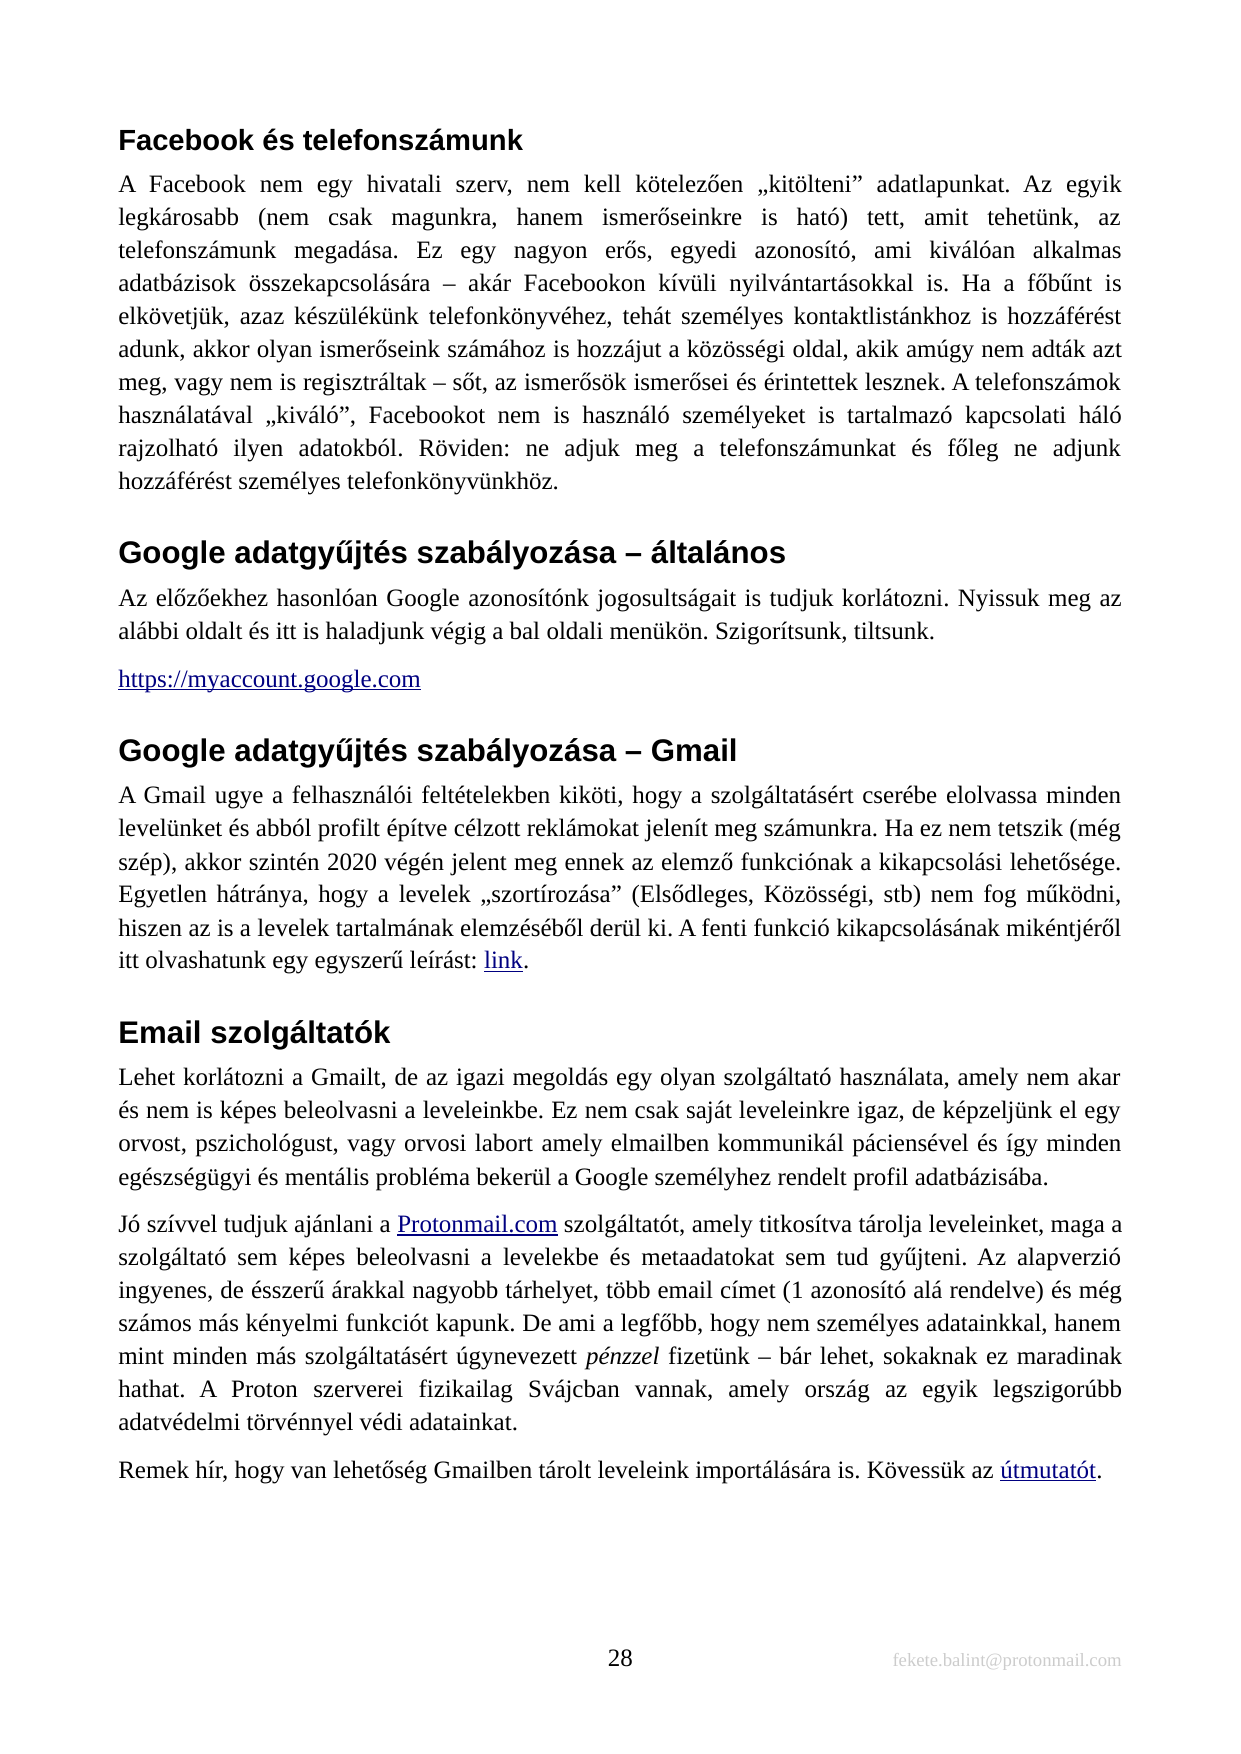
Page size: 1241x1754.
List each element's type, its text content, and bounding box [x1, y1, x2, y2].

subtitle Google adatgyűjtés szabályozása – Gmail [118, 732, 1122, 768]
text Remek hír, hogy van lehetőség Gmailben tárolt leveleink importálására is. Kövessük az útmutatót. [118, 1455, 1122, 1484]
text Lehet korlátozni a Gmailt, de az igazi megoldás egy olyan szolgáltató használata, amely nem akar és nem is képes beleolvasni a leveleinkbe. Ez nem csak saját leveleinkre igaz, de képzeljünk el egy orvost, pszichológust, vagy orvosi labort amely elmailben kommunikál páciensével és így minden egészségügyi és mentális probléma bekerül a Google személyhez rendelt profil adatbázisába. [118, 1062, 1122, 1190]
text A Gmail ugye a felhasználói feltételekben kiköti, hogy a szolgáltatásért cserébe elolvassa minden levelünket és abból profilt építve célzott reklámokat jelenít meg számunkra. Ha ez nem tetszik (még szép), akkor szintén 2020 végén jelent meg ennek az elemző funkciónak a kikapcsolási lehetősége. Egyetlen hátránya, hogy a levelek „szortírozása” (Elsődleges, Közösségi, stb) nem fog működni, hiszen az is a levelek tartalmának elemzéséből derül ki. A fenti funkció kikapcsolásának mikéntjéről itt olvashatunk egy egyszerű leírást: link. [118, 781, 1122, 974]
text https://myaccount.google.com [118, 664, 1122, 692]
text Az előzőekhez hasonlóan Google azonosítónk jogosultságait is tudjuk korlátozni. Nyissuk meg az alábbi oldalt és itt is haladjunk végig a bal oldali menükön. Szigorítsunk, tiltsunk. [118, 583, 1122, 645]
subtitle Email szolgáltatók [118, 1014, 1122, 1050]
subtitle Facebook és telefonszámunk [118, 123, 1122, 156]
text Jó szívvel tudjuk ajánlani a Protonmail.com szolgáltatót, amely titkosítva tárolja leveleinket, maga a szolgáltató sem képes beleolvasni a levelekbe és metaadatokat sem tud gyűjteni. Az alapverzió ingyenes, de ésszerű árakkal nagyobb tárhelyet, több email címet (1 azonosító alá rendelve) és még számos más kényelmi funkciót kapunk. De ami a legfőbb, hogy nem személyes adatainkkal, hanem mint minden más szolgáltatásért úgynevezett pénzzel fizetünk – bár lehet, sokaknak ez maradinak hathat. A Proton szerverei fizikailag Svájcban vannak, amely ország az egyik legszigorúbb adatvédelmi törvénnyel védi adatainkat. [118, 1209, 1122, 1436]
text A Facebook nem egy hivatali szerv, nem kell kötelezően „kitölteni” adatlapunkat. Az egyik legkárosabb (nem csak magunkra, hanem ismerőseinkre is ható) tett, amit tehetünk, az telefonszámunk megadása. Ez egy nagyon erős, egyedi azonosító, ami kiválóan alkalmas adatbázisok összekapcsolására – akár Facebookon kívüli nyilvántartásokkal is. Ha a főbűnt is elkövetjük, azaz készülékünk telefonkönyvéhez, tehát személyes kontaktlistánkhoz is hozzáférést adunk, akkor olyan ismerőseink számához is hozzájut a közösségi oldal, akik amúgy nem adták azt meg, vagy nem is regisztráltak – sőt, az ismerősök ismerősei és érintettek lesznek. A telefonszámok használatával „kiváló”, Facebookot nem is használó személyeket is tartalmazó kapcsolati háló rajzolható ilyen adatokból. Röviden: ne adjuk meg a telefonszámunkat és főleg ne adjunk hozzáférést személyes telefonkönyvünkhöz. [118, 169, 1122, 495]
subtitle Google adatgyűjtés szabályozása – általános [118, 534, 1122, 571]
